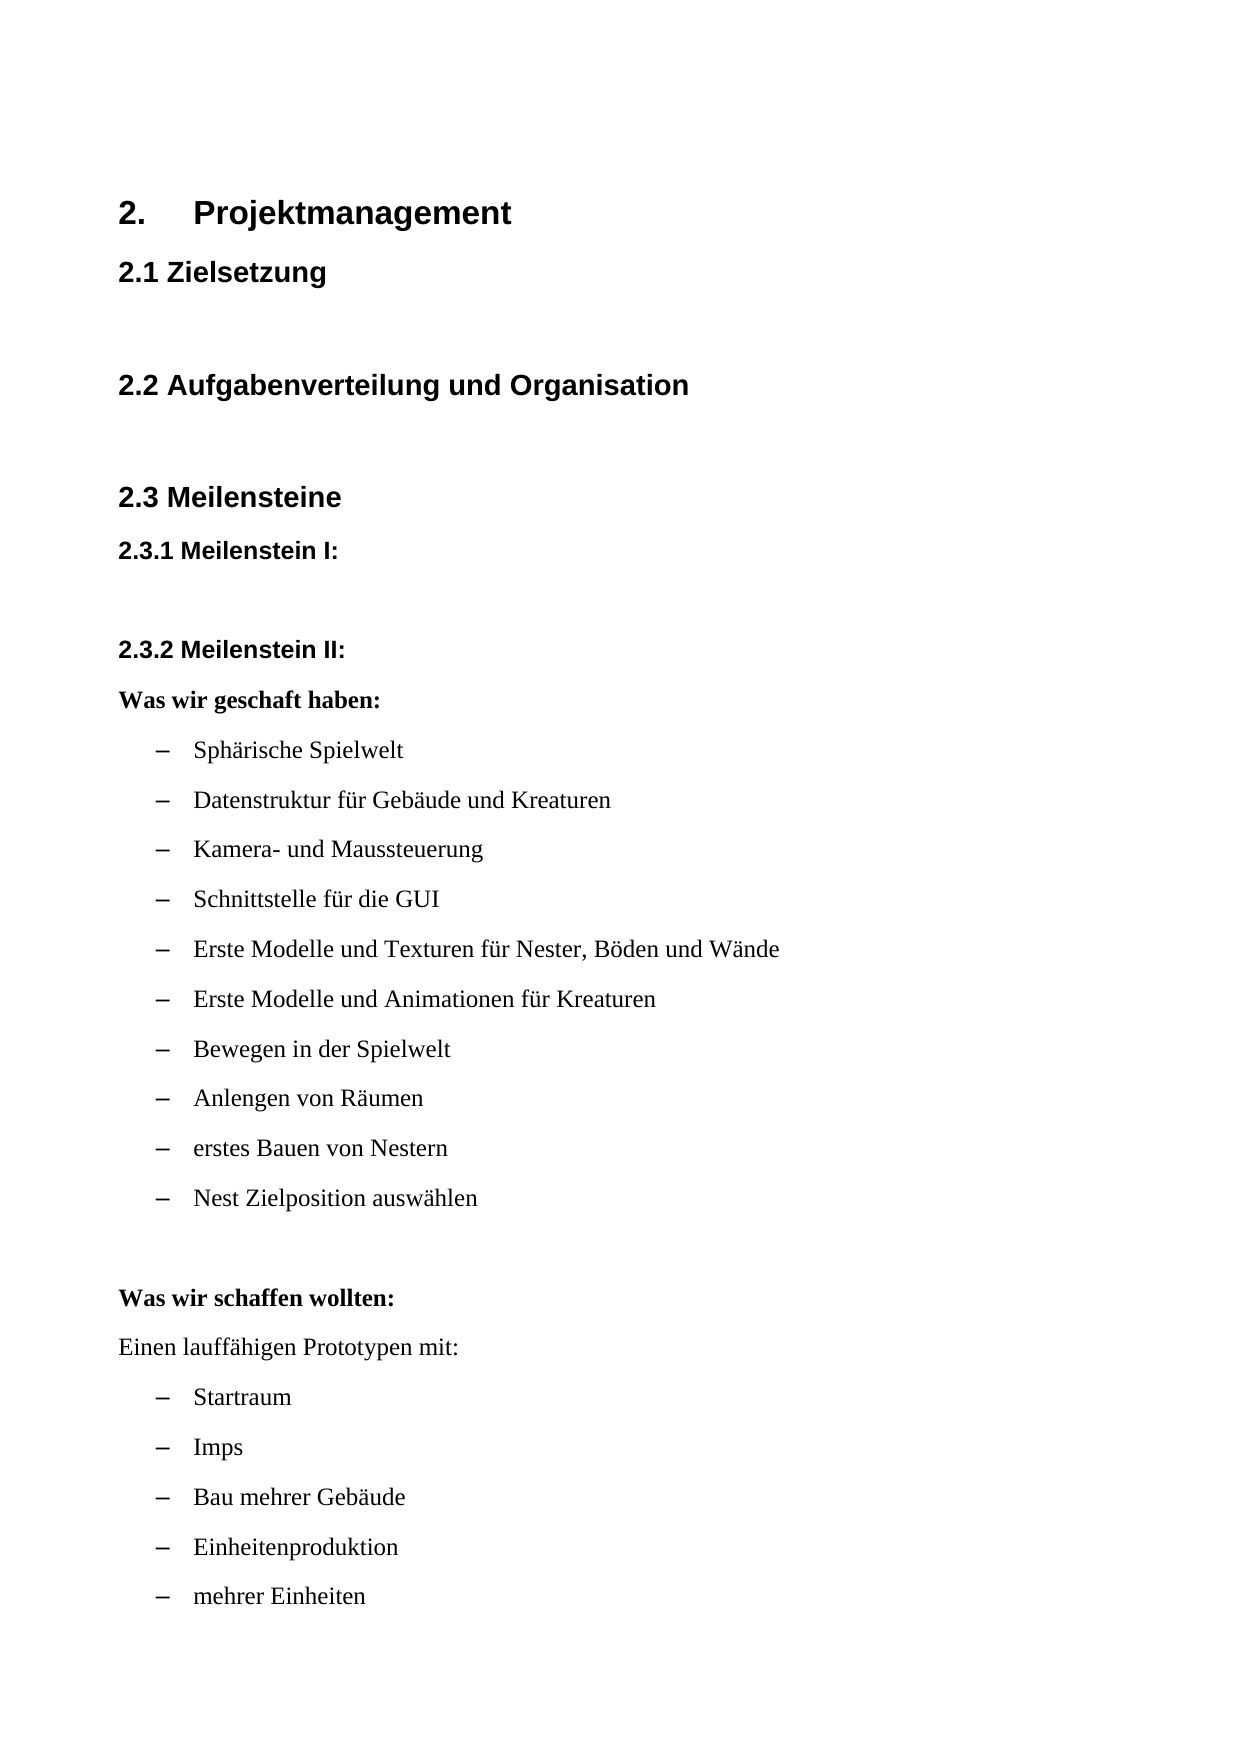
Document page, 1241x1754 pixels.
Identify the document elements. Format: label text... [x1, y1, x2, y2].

text 2.3.1 Meilenstein I: [118, 536, 1122, 564]
subtitle Projektmanagement [118, 193, 1122, 232]
list Kamera- und Maussteuerung [156, 834, 1122, 863]
list Imps [156, 1432, 1122, 1461]
text 2.1 Zielsetzung [118, 256, 1122, 289]
list Schnittstelle für die GUI [156, 884, 1122, 913]
list Bau mehrer Gebäude [156, 1482, 1122, 1511]
list erstes Bauen von Nestern [156, 1133, 1122, 1162]
list Sphärische Spielwelt [156, 735, 1122, 764]
list Anlengen von Räumen [156, 1083, 1122, 1112]
list Nest Zielposition auswählen [156, 1183, 1122, 1212]
text Was wir geschaft haben: [118, 685, 1122, 714]
list Datenstruktur für Gebäude und Kreaturen [156, 785, 1122, 813]
text Einen lauffähigen Prototypen mit: [118, 1332, 1122, 1361]
list Erste Modelle und Animationen für Kreaturen [156, 984, 1122, 1013]
text 2.3.2 Meilenstein II: [118, 635, 1122, 664]
list mehrer Einheiten [156, 1581, 1122, 1610]
list Bewegen in der Spielwelt [156, 1034, 1122, 1062]
list Erste Modelle und Texturen für Nester, Böden und Wände [156, 934, 1122, 963]
list Startraum [156, 1382, 1122, 1411]
list Einheitenproduktion [156, 1532, 1122, 1560]
text 2.2 Aufgabenverteilung und Organisation [118, 368, 1122, 401]
text Was wir schaffen wollten: [118, 1283, 1122, 1311]
text 2.3 Meilensteine [118, 480, 1122, 513]
